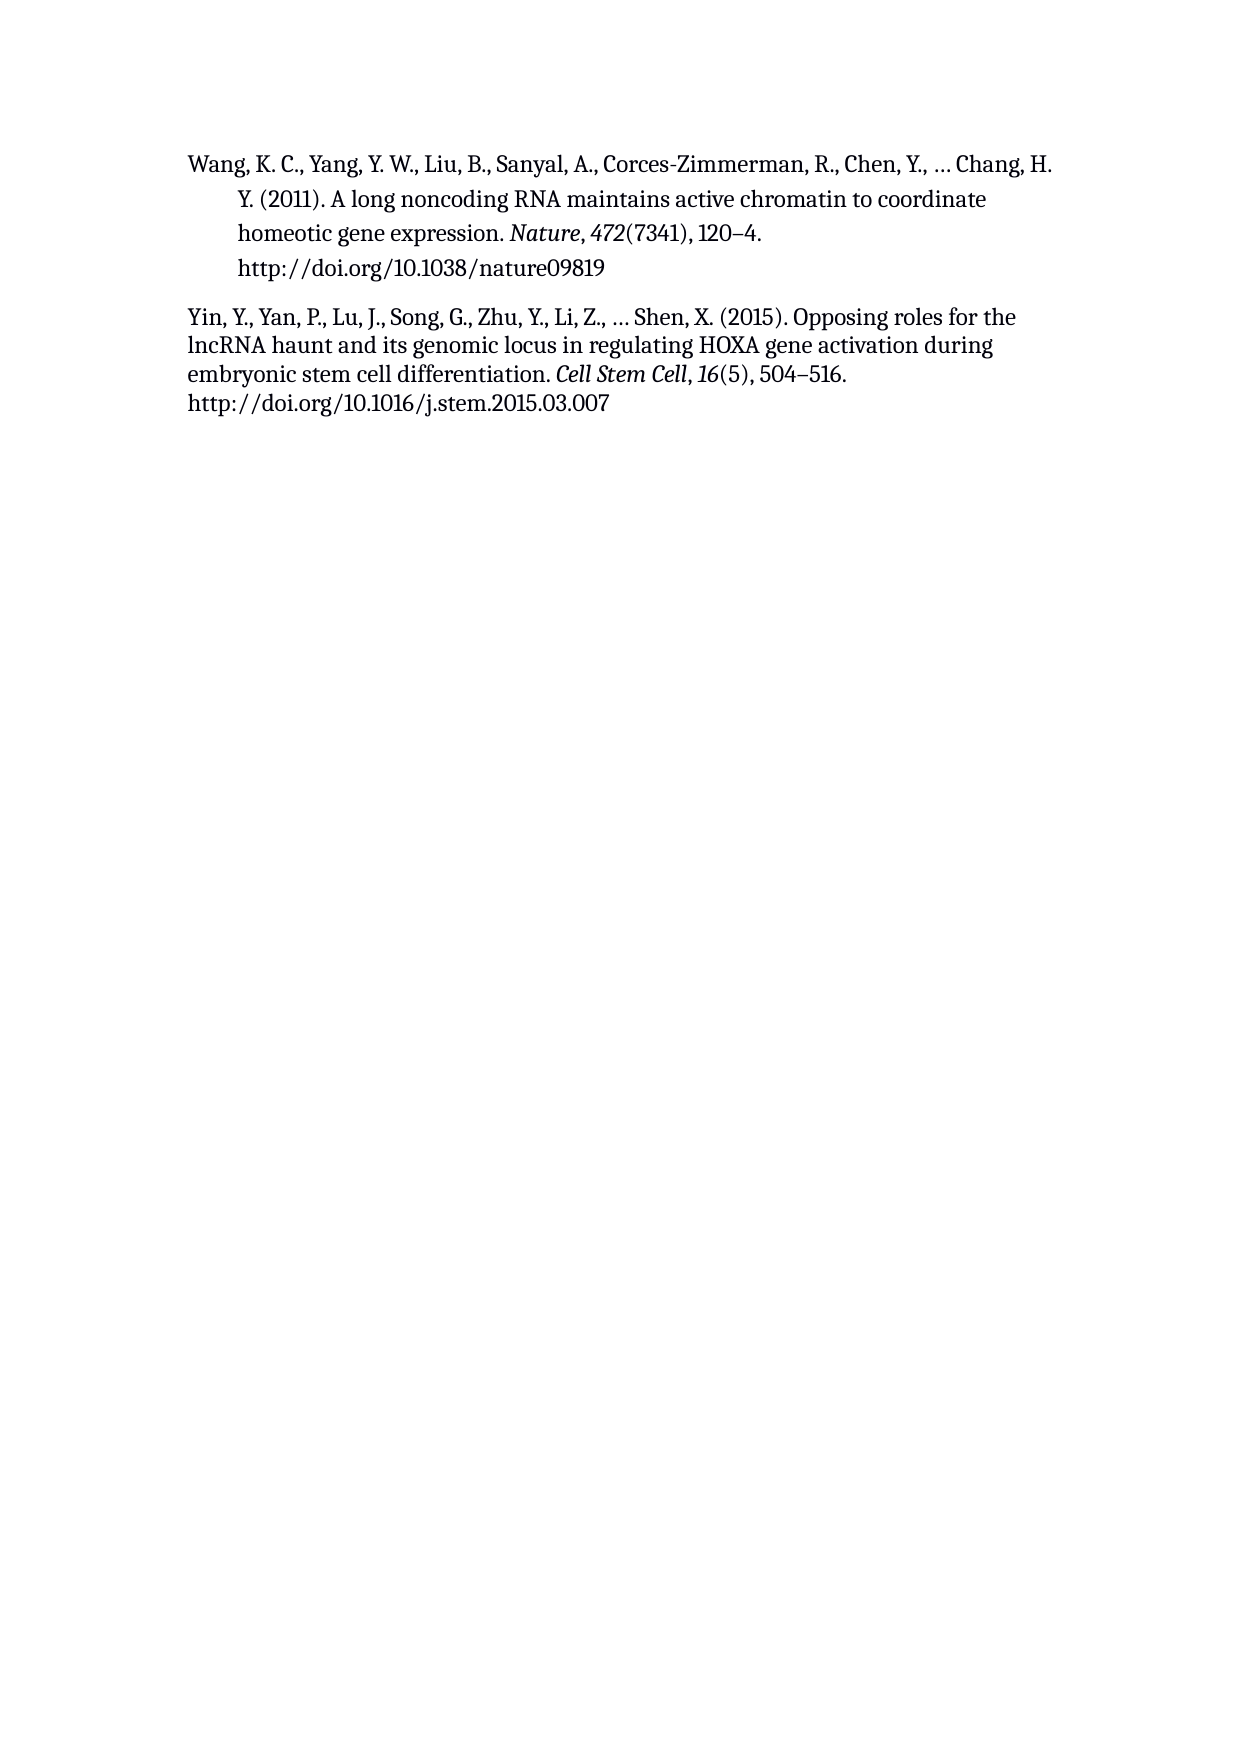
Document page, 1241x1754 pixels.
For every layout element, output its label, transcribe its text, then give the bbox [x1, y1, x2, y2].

text Yin, Y., Yan, P., Lu, J., Song, G., Zhu, Y., Li, Z., … Shen, X. (2015). Opposing roles for the lncRNA haunt and its genomic locus in regulating HOXA gene activation during embryonic stem cell differentiation. Cell Stem Cell, 16(5), 504–516. http://doi.org/10.1016/j.stem.2015.03.007 [187, 302, 1053, 417]
text Wang, K. C., Yang, Y. W., Liu, B., Sanyal, A., Corces-Zimmerman, R., Chen, Y., … Chang, H. Y. (2011). A long noncoding RNA maintains active chromatin to coordinate homeotic gene expression. Nature, 472(7341), 120–4. http://doi.org/10.1038/nature09819 [187, 150, 1053, 282]
